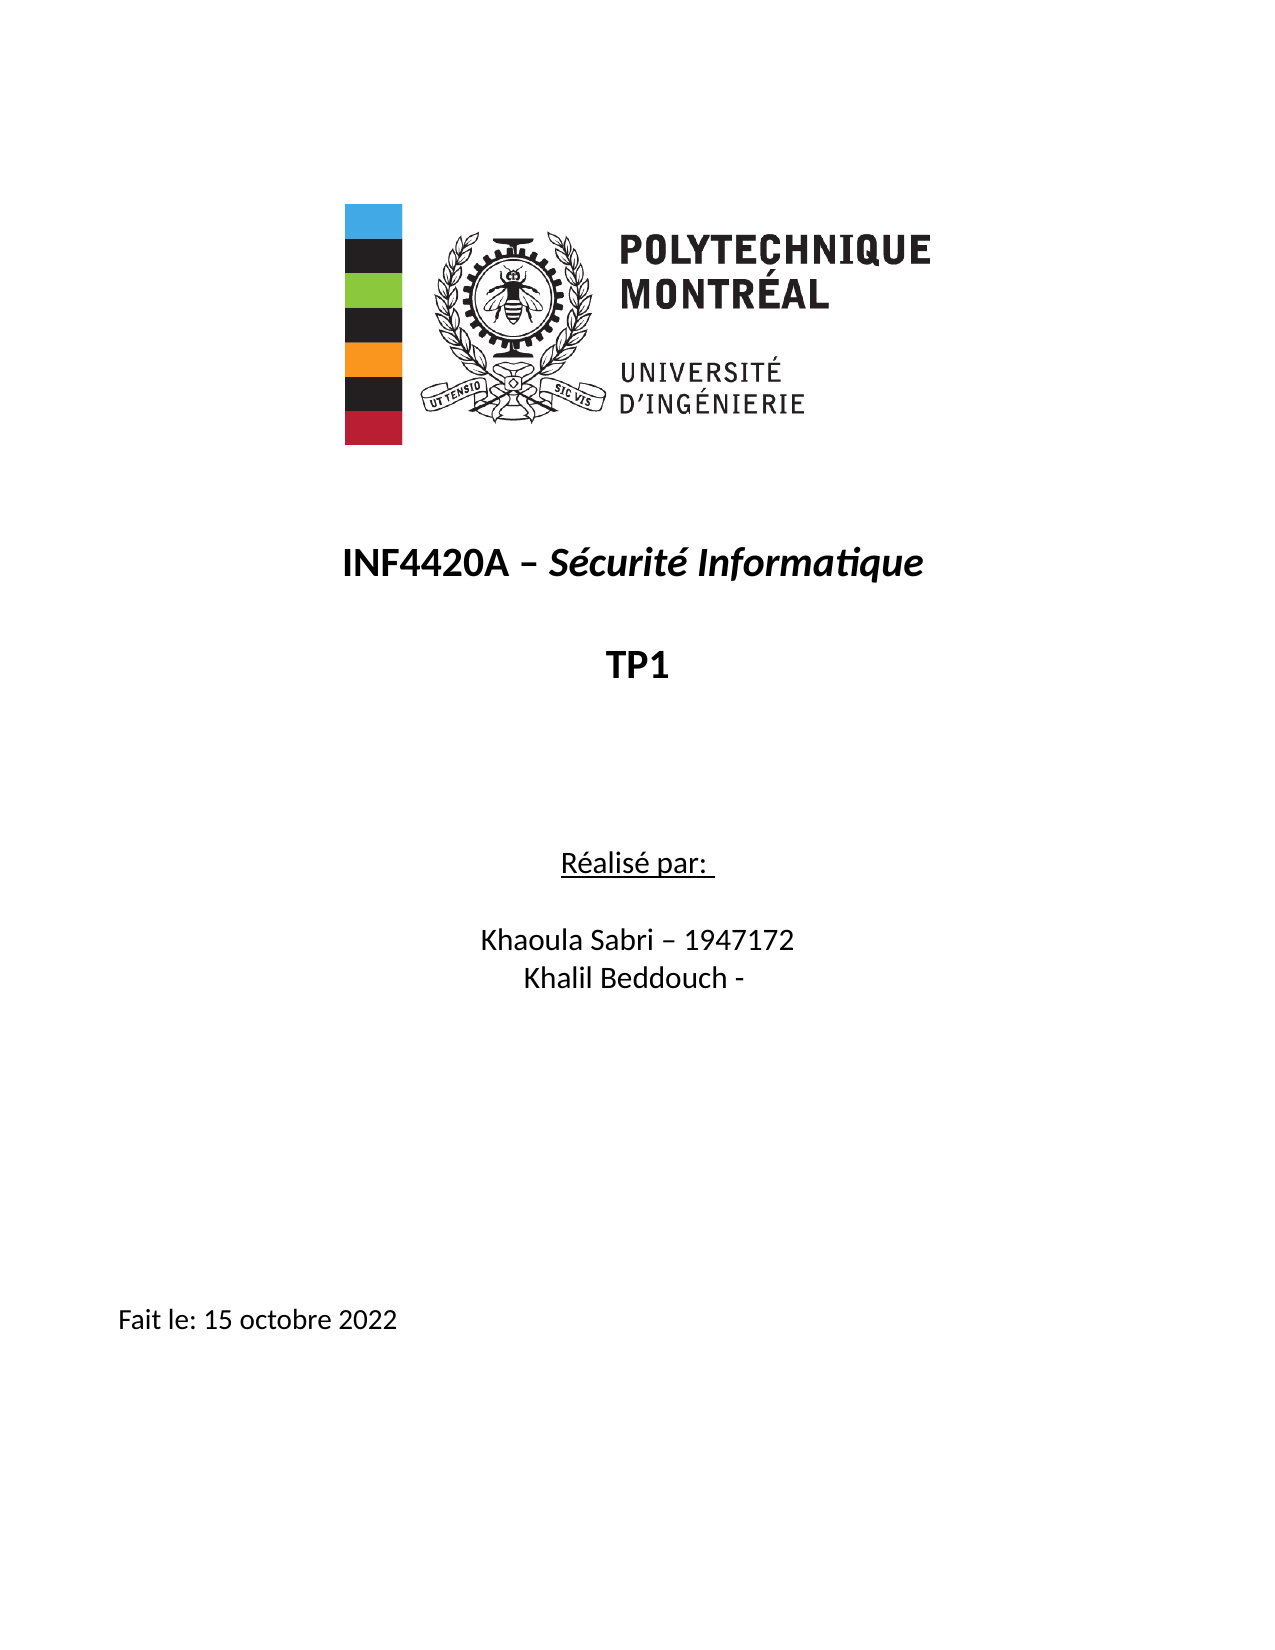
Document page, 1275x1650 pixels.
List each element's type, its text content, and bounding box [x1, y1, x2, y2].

text Réalisé par: [118, 844, 1157, 882]
text INF4420A – Sécurité Informatique [118, 536, 1157, 587]
picture [345, 204, 930, 445]
text TP1 [118, 638, 1157, 688]
text Fait le: 15 octobre 2022 [118, 1301, 1157, 1337]
text Khaoula Sabri – 1947172 [118, 920, 1157, 958]
text Khalil Beddouch - [118, 958, 1157, 996]
